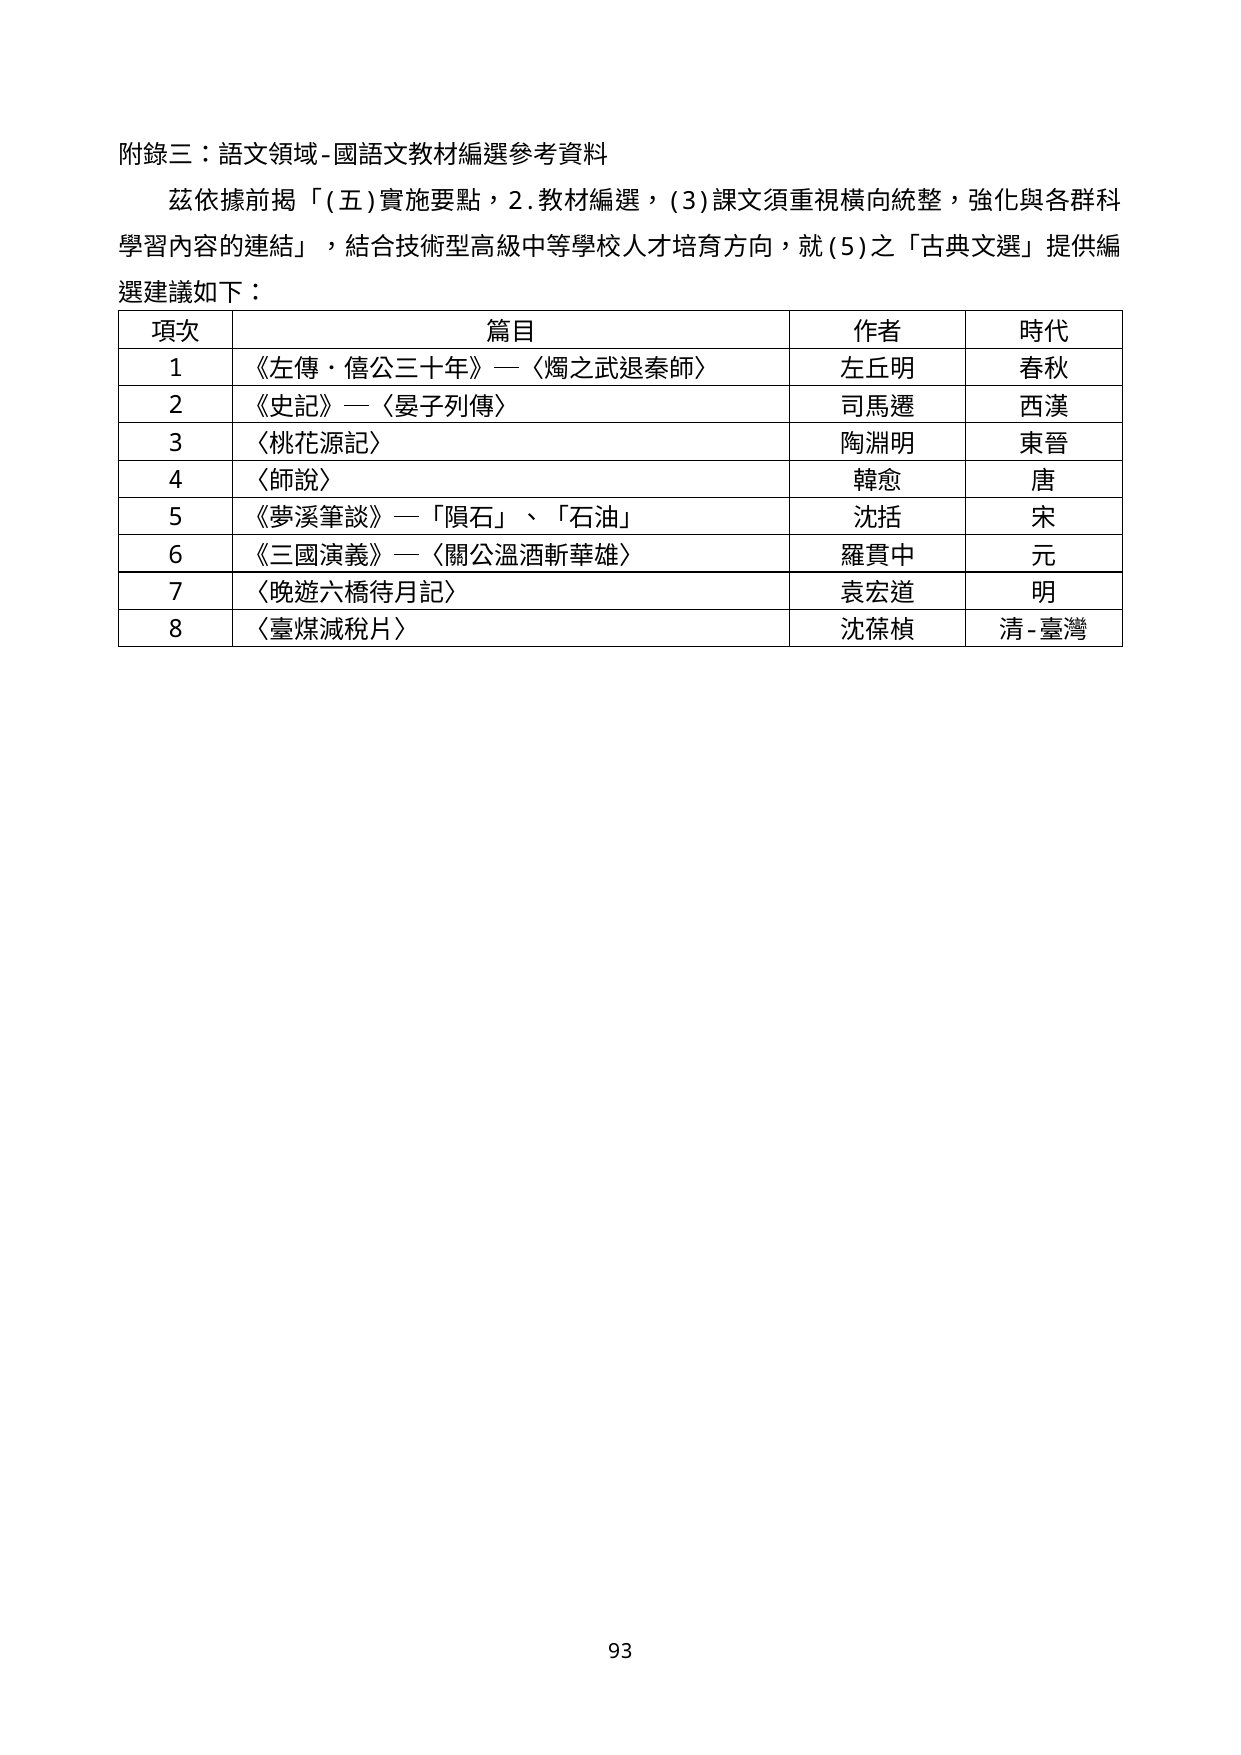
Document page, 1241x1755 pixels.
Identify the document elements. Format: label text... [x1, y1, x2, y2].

table_cell 《三國演義》─〈關公溫酒斬華雄〉 [233, 535, 789, 571]
table_cell 沈葆楨 [790, 610, 965, 646]
table_cell 《左傳．僖公三十年》─〈燭之武退秦師〉 [233, 349, 789, 385]
table_cell 左丘明 [790, 349, 965, 385]
text 附錄三：語文領域-國語文教材編選參考資料 [118, 127, 1122, 173]
table_cell 2 [119, 386, 232, 422]
table_cell 沈括 [790, 498, 965, 534]
table_cell 春秋 [966, 349, 1122, 385]
table_header 項次 [119, 311, 232, 348]
table_cell 6 [119, 535, 232, 571]
table_cell 西漢 [966, 386, 1122, 422]
table_cell 羅貫中 [790, 535, 965, 571]
table_cell 東晉 [966, 423, 1122, 459]
table_cell 〈晚遊六橋待月記〉 [233, 573, 789, 609]
table_cell 元 [966, 535, 1122, 571]
table_cell 〈臺煤減稅片〉 [233, 610, 789, 646]
table_cell 〈師說〉 [233, 461, 789, 497]
table_header 時代 [966, 311, 1122, 348]
table_cell 明 [966, 573, 1122, 609]
table_cell 清-臺灣 [966, 610, 1122, 646]
table_cell 司馬遷 [790, 386, 965, 422]
table_header 作者 [790, 311, 965, 348]
table_cell 1 [119, 349, 232, 385]
table_cell 《史記》─〈晏子列傳〉 [233, 386, 789, 422]
table_cell 7 [119, 573, 232, 609]
table_cell 韓愈 [790, 461, 965, 497]
table_cell 《夢溪筆談》─「隕石」、「石油」 [233, 498, 789, 534]
table_header 篇目 [233, 311, 789, 348]
text 茲依據前揭「(五)實施要點，2.教材編選，(3)課文須重視橫向統整，強化與各群科學習內容的連結」，結合技術型高級中等學校人才培育方向，就(5)之「古典文選」提供編選建議如下： [118, 173, 1122, 310]
table_cell 3 [119, 423, 232, 459]
table_cell 唐 [966, 461, 1122, 497]
table_cell 袁宏道 [790, 573, 965, 609]
table_cell 8 [119, 610, 232, 646]
table_cell 4 [119, 461, 232, 497]
table_cell 5 [119, 498, 232, 534]
table_cell 陶淵明 [790, 423, 965, 459]
table_cell 〈桃花源記〉 [233, 423, 789, 459]
table_cell 宋 [966, 498, 1122, 534]
